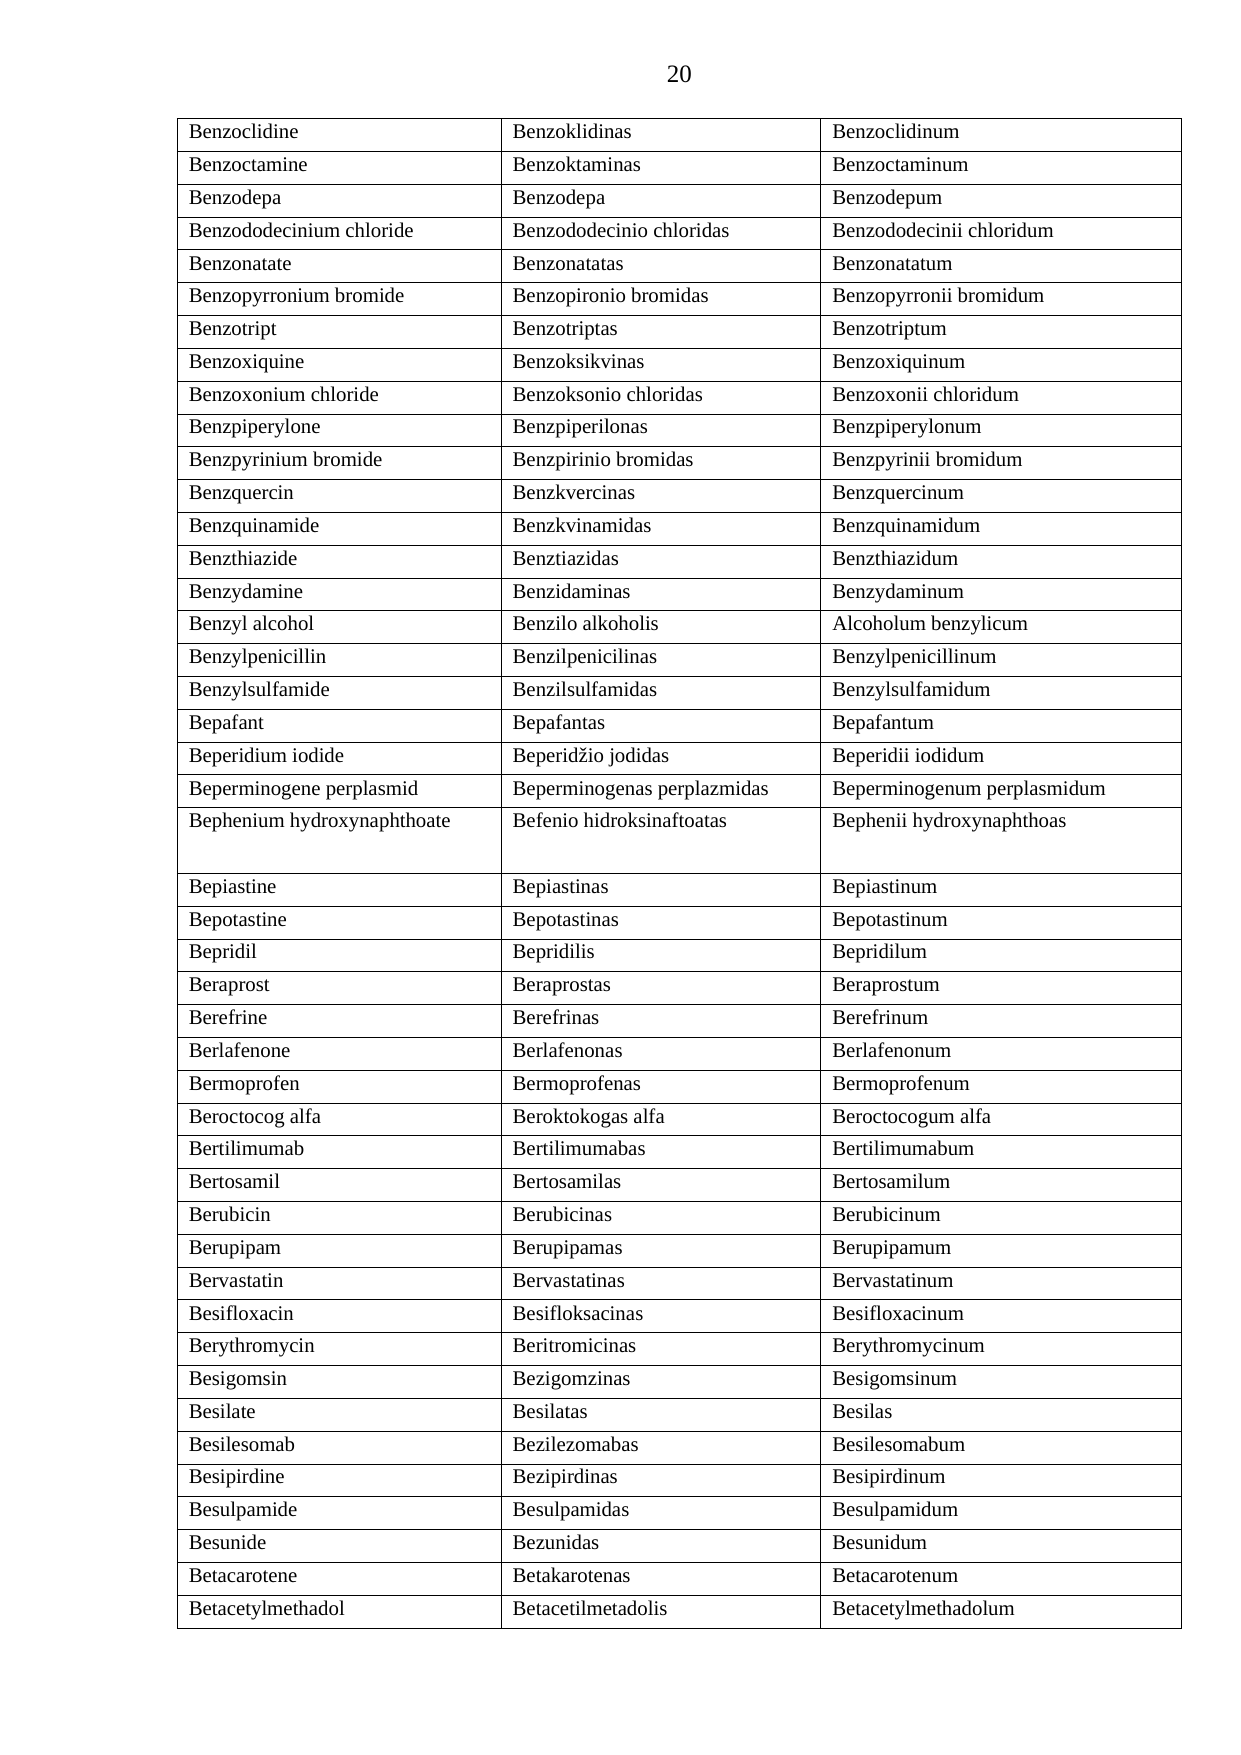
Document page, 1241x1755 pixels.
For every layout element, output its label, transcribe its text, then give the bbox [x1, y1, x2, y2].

table_cell Bephenii hydroxynaphthoas [821, 808, 1181, 873]
table_cell Berythromycinum [821, 1333, 1181, 1365]
table_cell Beperminogenas perplazmidas [502, 775, 820, 807]
table_cell Beperminogenum perplasmidum [821, 775, 1181, 807]
table_cell Benzydaminum [821, 579, 1181, 610]
table_cell Bezigomzinas [502, 1366, 820, 1398]
table_cell Benzpiperylonum [821, 415, 1181, 446]
table_cell Benzoxonii chloridum [821, 382, 1181, 413]
table_cell Bepiastinas [502, 874, 820, 906]
table_cell Beroktokogas alfa [502, 1104, 820, 1135]
table_cell Benzquercinum [821, 480, 1181, 512]
table_cell Beperidii iodidum [821, 743, 1181, 774]
table_cell Benzoxiquinum [821, 349, 1181, 381]
table_cell Besifloxacinum [821, 1300, 1181, 1332]
table_cell Besipirdinum [821, 1465, 1181, 1496]
table_cell Benzopyrronium bromide [178, 283, 501, 315]
table_cell Besigomsinum [821, 1366, 1181, 1398]
table_cell Benzotriptas [502, 316, 820, 348]
table_cell Besigomsin [178, 1366, 501, 1398]
table_cell Bepafant [178, 710, 501, 742]
table_cell Benzpiperilonas [502, 415, 820, 446]
table_cell Benzquinamide [178, 513, 501, 545]
table_cell Benzonatatum [821, 250, 1181, 282]
table_cell Berefrine [178, 1005, 501, 1037]
table_cell Benzodepa [502, 185, 820, 217]
table_cell Betacarotene [178, 1563, 501, 1595]
table_cell Betacarotenum [821, 1563, 1181, 1595]
table_cell Berubicinum [821, 1202, 1181, 1234]
table_cell Bezilezomabas [502, 1432, 820, 1463]
table_cell Benzquinamidum [821, 513, 1181, 545]
table_cell Beritromicinas [502, 1333, 820, 1365]
table_cell Benzopironio bromidas [502, 283, 820, 315]
table_cell Benzidaminas [502, 579, 820, 610]
table_cell Bezipirdinas [502, 1465, 820, 1496]
table_cell Betacetylmethadol [178, 1596, 501, 1627]
table_cell Benzilpenicilinas [502, 644, 820, 676]
table_cell Bepridilum [821, 940, 1181, 971]
table_cell Bervastatinum [821, 1268, 1181, 1299]
table_cell Beraprostas [502, 972, 820, 1004]
table_cell Bertilimumab [178, 1136, 501, 1168]
table_cell Bepridil [178, 940, 501, 971]
table_cell Benzopyrronii bromidum [821, 283, 1181, 315]
table_cell Besilesomab [178, 1432, 501, 1463]
table_cell Benzyl alcohol [178, 611, 501, 643]
table_cell Benzododecinium chloride [178, 218, 501, 249]
table_cell Beraprost [178, 972, 501, 1004]
table_cell Bertosamilum [821, 1169, 1181, 1201]
table_cell Benzquercin [178, 480, 501, 512]
table_cell Bephenium hydroxynaphthoate [178, 808, 501, 873]
table_cell Bertosamil [178, 1169, 501, 1201]
table_cell Bepafantum [821, 710, 1181, 742]
table_cell Bervastatinas [502, 1268, 820, 1299]
table_cell Bermoprofenum [821, 1071, 1181, 1102]
table_cell Berefrinas [502, 1005, 820, 1037]
table_cell Besulpamidum [821, 1497, 1181, 1529]
table_cell Betacetilmetadolis [502, 1596, 820, 1627]
table_cell Bertilimumabum [821, 1136, 1181, 1168]
table_cell Besipirdine [178, 1465, 501, 1496]
table_cell Beperidžio jodidas [502, 743, 820, 774]
table_cell Benzylsulfamide [178, 677, 501, 709]
table_cell Besifloksacinas [502, 1300, 820, 1332]
table_cell Bepiastinum [821, 874, 1181, 906]
table_cell Besunide [178, 1530, 501, 1562]
table_cell Berlafenone [178, 1038, 501, 1070]
table_cell Besilate [178, 1399, 501, 1431]
table_cell Benzotriptum [821, 316, 1181, 348]
table_cell Bepotastinum [821, 907, 1181, 938]
table_cell Benzoclidine [178, 119, 501, 151]
table_cell Benzoclidinum [821, 119, 1181, 151]
table_cell Betacetylmethadolum [821, 1596, 1181, 1627]
table_cell Benzilo alkoholis [502, 611, 820, 643]
table_cell Benzilsulfamidas [502, 677, 820, 709]
table_cell Benzonatate [178, 250, 501, 282]
table_cell Benzkvercinas [502, 480, 820, 512]
table_cell Berupipamas [502, 1235, 820, 1267]
table_cell Berefrinum [821, 1005, 1181, 1037]
table_cell Berupipam [178, 1235, 501, 1267]
table_cell Benzoctaminum [821, 152, 1181, 184]
table_cell Benzodepa [178, 185, 501, 217]
table_cell Beroctocog alfa [178, 1104, 501, 1135]
table_cell Berlafenonas [502, 1038, 820, 1070]
table_cell Alcoholum benzylicum [821, 611, 1181, 643]
table_cell Benzoklidinas [502, 119, 820, 151]
table_cell Befenio hidroksinaftoatas [502, 808, 820, 873]
table_cell Bepridilis [502, 940, 820, 971]
table_cell Berupipamum [821, 1235, 1181, 1267]
table_cell Beraprostum [821, 972, 1181, 1004]
table_cell Benzoctamine [178, 152, 501, 184]
table_cell Bervastatin [178, 1268, 501, 1299]
table_cell Benzpirinio bromidas [502, 447, 820, 479]
table_cell Bermoprofen [178, 1071, 501, 1102]
table_cell Benzoxonium chloride [178, 382, 501, 413]
table_cell Benzpiperylone [178, 415, 501, 446]
table_cell Berubicinas [502, 1202, 820, 1234]
table_cell Benzododecinio chloridas [502, 218, 820, 249]
table_cell Besifloxacin [178, 1300, 501, 1332]
table_cell Berlafenonum [821, 1038, 1181, 1070]
table_cell Besulpamide [178, 1497, 501, 1529]
table_cell Bepotastinas [502, 907, 820, 938]
table_cell Bepafantas [502, 710, 820, 742]
table_cell Benzoksonio chloridas [502, 382, 820, 413]
table_cell Beperminogene perplasmid [178, 775, 501, 807]
table_cell Benzoktaminas [502, 152, 820, 184]
table_cell Besunidum [821, 1530, 1181, 1562]
table_cell Bermoprofenas [502, 1071, 820, 1102]
table_cell Bezunidas [502, 1530, 820, 1562]
table_cell Benzododecinii chloridum [821, 218, 1181, 249]
table_cell Benzydamine [178, 579, 501, 610]
table_cell Benzonatatas [502, 250, 820, 282]
table_cell Besilas [821, 1399, 1181, 1431]
table_cell Berythromycin [178, 1333, 501, 1365]
table_cell Beperidium iodide [178, 743, 501, 774]
table_cell Beroctocogum alfa [821, 1104, 1181, 1135]
table_cell Bepiastine [178, 874, 501, 906]
table_cell Besilatas [502, 1399, 820, 1431]
table_cell Benzpyrinium bromide [178, 447, 501, 479]
table_cell Berubicin [178, 1202, 501, 1234]
table_cell Benzkvinamidas [502, 513, 820, 545]
table_cell Bepotastine [178, 907, 501, 938]
table_cell Besilesomabum [821, 1432, 1181, 1463]
table_cell Benzodepum [821, 185, 1181, 217]
table_cell Benzylpenicillinum [821, 644, 1181, 676]
table_cell Benzthiazidum [821, 546, 1181, 577]
table_cell Betakarotenas [502, 1563, 820, 1595]
table_cell Bertilimumabas [502, 1136, 820, 1168]
table_cell Benzoxiquine [178, 349, 501, 381]
table_cell Benzylpenicillin [178, 644, 501, 676]
table_cell Benzotript [178, 316, 501, 348]
table_cell Benzthiazide [178, 546, 501, 577]
table_cell Besulpamidas [502, 1497, 820, 1529]
table_cell Benzylsulfamidum [821, 677, 1181, 709]
table_cell Benzpyrinii bromidum [821, 447, 1181, 479]
table_cell Benztiazidas [502, 546, 820, 577]
table_cell Benzoksikvinas [502, 349, 820, 381]
table_cell Bertosamilas [502, 1169, 820, 1201]
